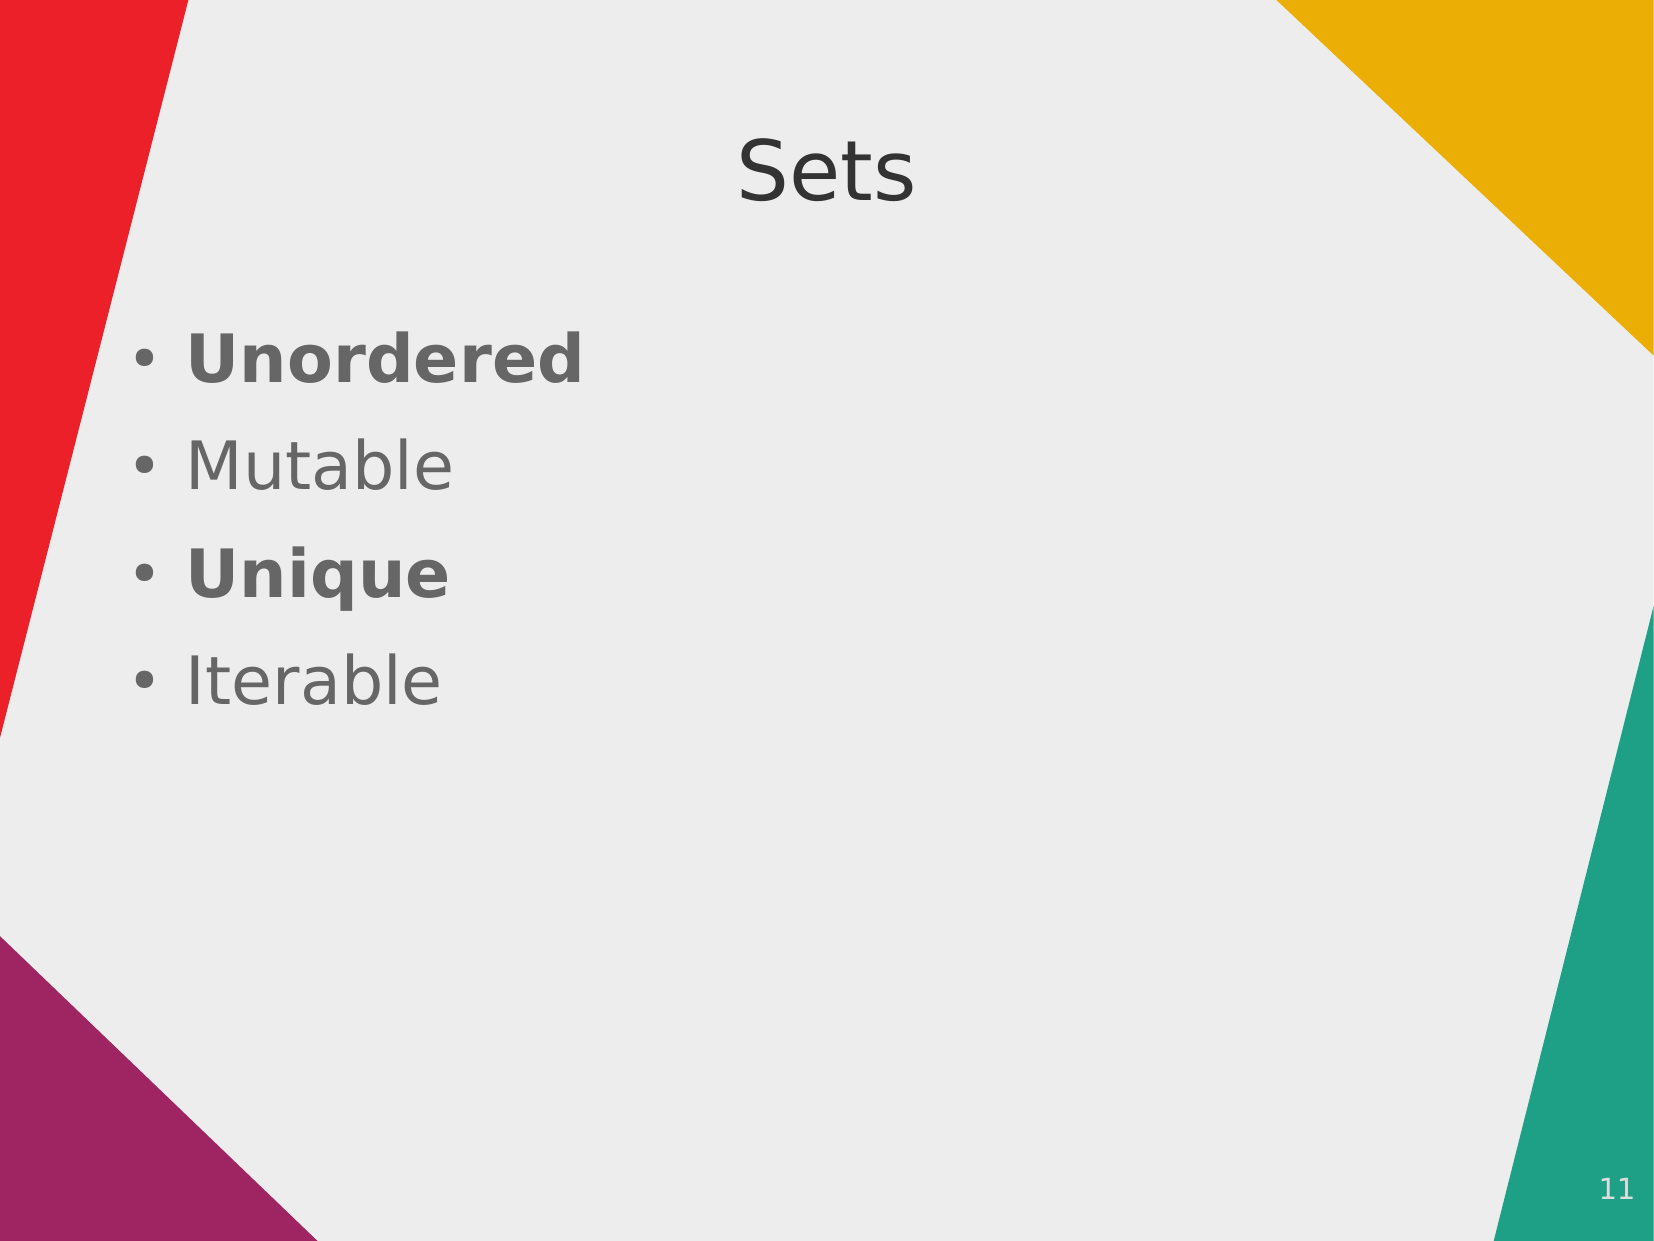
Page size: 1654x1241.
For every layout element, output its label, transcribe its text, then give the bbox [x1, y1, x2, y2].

list Unordered Mutable Unique Iterable [114, 320, 1539, 1014]
title Sets [114, 73, 1539, 271]
